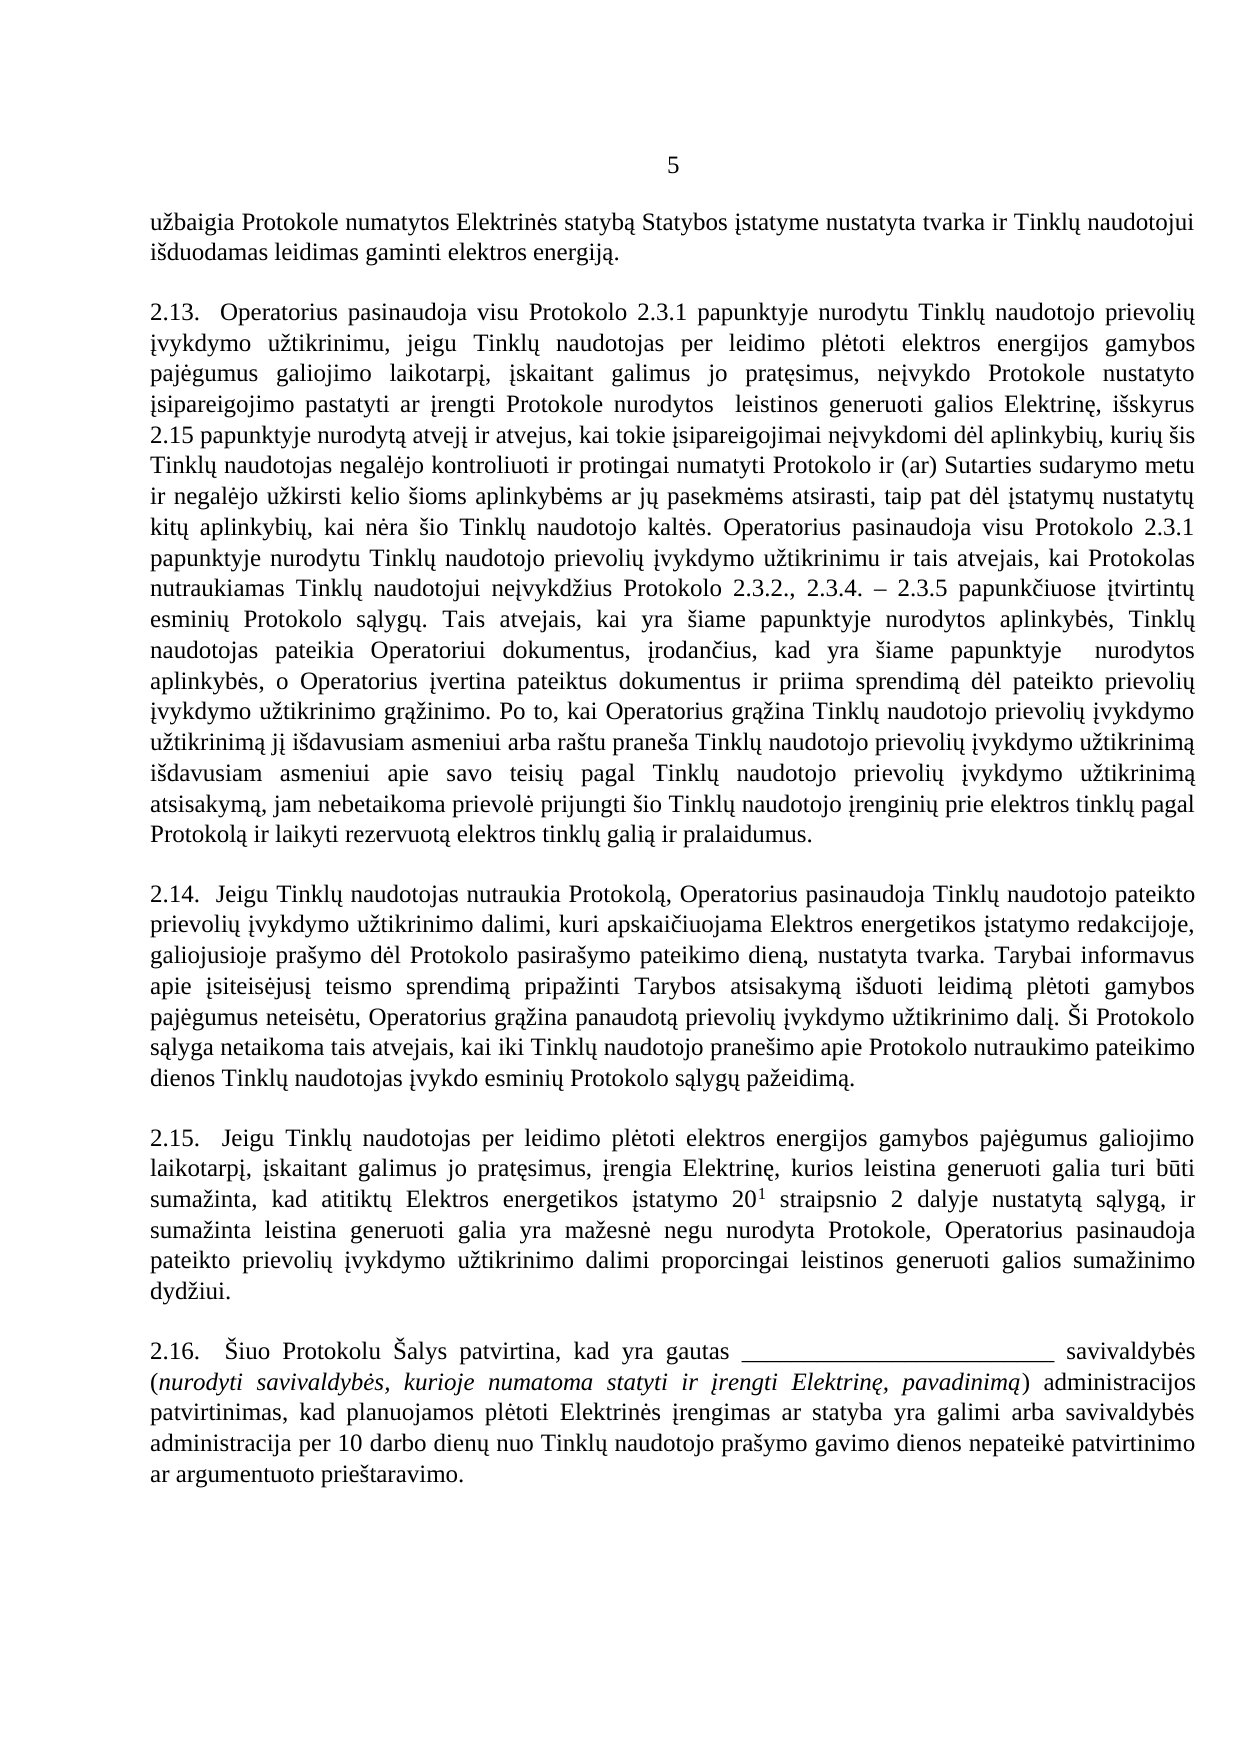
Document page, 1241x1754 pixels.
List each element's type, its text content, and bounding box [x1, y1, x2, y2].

text 2.15. Jeigu Tinklų naudotojas per leidimo plėtoti elektros energijos gamybos pajėgumus galiojimo laikotarpį, įskaitant galimus jo pratęsimus, įrengia Elektrinę, kurios leistina generuoti galia turi būti sumažinta, kad atitiktų Elektros energetikos įstatymo 201 straipsnio 2 dalyje nustatytą sąlygą, ir sumažinta leistina generuoti galia yra mažesnė negu nurodyta Protokole, Operatorius pasinaudoja pateikto prievolių įvykdymo užtikrinimo dalimi proporcingai leistinos generuoti galios sumažinimo dydžiui. [150, 1123, 1196, 1305]
text 2.16. Šiuo Protokolu Šalys patvirtina, kad yra gautas _________________________ savivaldybės (nurodyti savivaldybės, kurioje numatoma statyti ir įrengti Elektrinę, pavadinimą) administracijos patvirtinimas, kad planuojamos plėtoti Elektrinės įrengimas ar statyba yra galimi arba savivaldybės administracija per 10 darbo dienų nuo Tinklų naudotojo prašymo gavimo dienos nepateikė patvirtinimo ar argumentuoto prieštaravimo. [150, 1336, 1196, 1487]
text 2.14. Jeigu Tinklų naudotojas nutraukia Protokolą, Operatorius pasinaudoja Tinklų naudotojo pateikto prievolių įvykdymo užtikrinimo dalimi, kuri apskaičiuojama Elektros energetikos įstatymo redakcijoje, galiojusioje prašymo dėl Protokolo pasirašymo pateikimo dieną, nustatyta tvarka. Tarybai informavus apie įsiteisėjusį teismo sprendimą pripažinti Tarybos atsisakymą išduoti leidimą plėtoti gamybos pajėgumus neteisėtu, Operatorius grąžina panaudotą prievolių įvykdymo užtikrinimo dalį. Ši Protokolo sąlyga netaikoma tais atvejais, kai iki Tinklų naudotojo pranešimo apie Protokolo nutraukimo pateikimo dienos Tinklų naudotojas įvykdo esminių Protokolo sąlygų pažeidimą. [150, 879, 1196, 1092]
text 2.13. Operatorius pasinaudoja visu Protokolo 2.3.1 papunktyje nurodytu Tinklų naudotojo prievolių įvykdymo užtikrinimu, jeigu Tinklų naudotojas per leidimo plėtoti elektros energijos gamybos pajėgumus galiojimo laikotarpį, įskaitant galimus jo pratęsimus, neįvykdo Protokole nustatyto įsipareigojimo pastatyti ar įrengti Protokole nurodytos leistinos generuoti galios Elektrinę, išskyrus 2.15 papunktyje nurodytą atvejį ir atvejus, kai tokie įsipareigojimai neįvykdomi dėl aplinkybių, kurių šis Tinklų naudotojas negalėjo kontroliuoti ir protingai numatyti Protokolo ir (ar) Sutarties sudarymo metu ir negalėjo užkirsti kelio šioms aplinkybėms ar jų pasekmėms atsirasti, taip pat dėl įstatymų nustatytų kitų aplinkybių, kai nėra šio Tinklų naudotojo kaltės. Operatorius pasinaudoja visu Protokolo 2.3.1 papunktyje nurodytu Tinklų naudotojo prievolių įvykdymo užtikrinimu ir tais atvejais, kai Protokolas nutraukiamas Tinklų naudotojui neįvykdžius Protokolo 2.3.2., 2.3.4. – 2.3.5 papunkčiuose įtvirtintų esminių Protokolo sąlygų. Tais atvejais, kai yra šiame papunktyje nurodytos aplinkybės, Tinklų naudotojas pateikia Operatoriui dokumentus, įrodančius, kad yra šiame papunktyje nurodytos aplinkybės, o Operatorius įvertina pateiktus dokumentus ir priima sprendimą dėl pateikto prievolių įvykdymo užtikrinimo grąžinimo. Po to, kai Operatorius grąžina Tinklų naudotojo prievolių įvykdymo užtikrinimą jį išdavusiam asmeniui arba raštu praneša Tinklų naudotojo prievolių įvykdymo užtikrinimą išdavusiam asmeniui apie savo teisių pagal Tinklų naudotojo prievolių įvykdymo užtikrinimą atsisakymą, jam nebetaikoma prievolė prijungti šio Tinklų naudotojo įrenginių prie elektros tinklų pagal Protokolą ir laikyti rezervuotą elektros tinklų galią ir pralaidumus. [150, 297, 1196, 848]
text užbaigia Protokole numatytos Elektrinės statybą Statybos įstatyme nustatyta tvarka ir Tinklų naudotojui išduodamas leidimas gaminti elektros energiją. [150, 207, 1196, 266]
